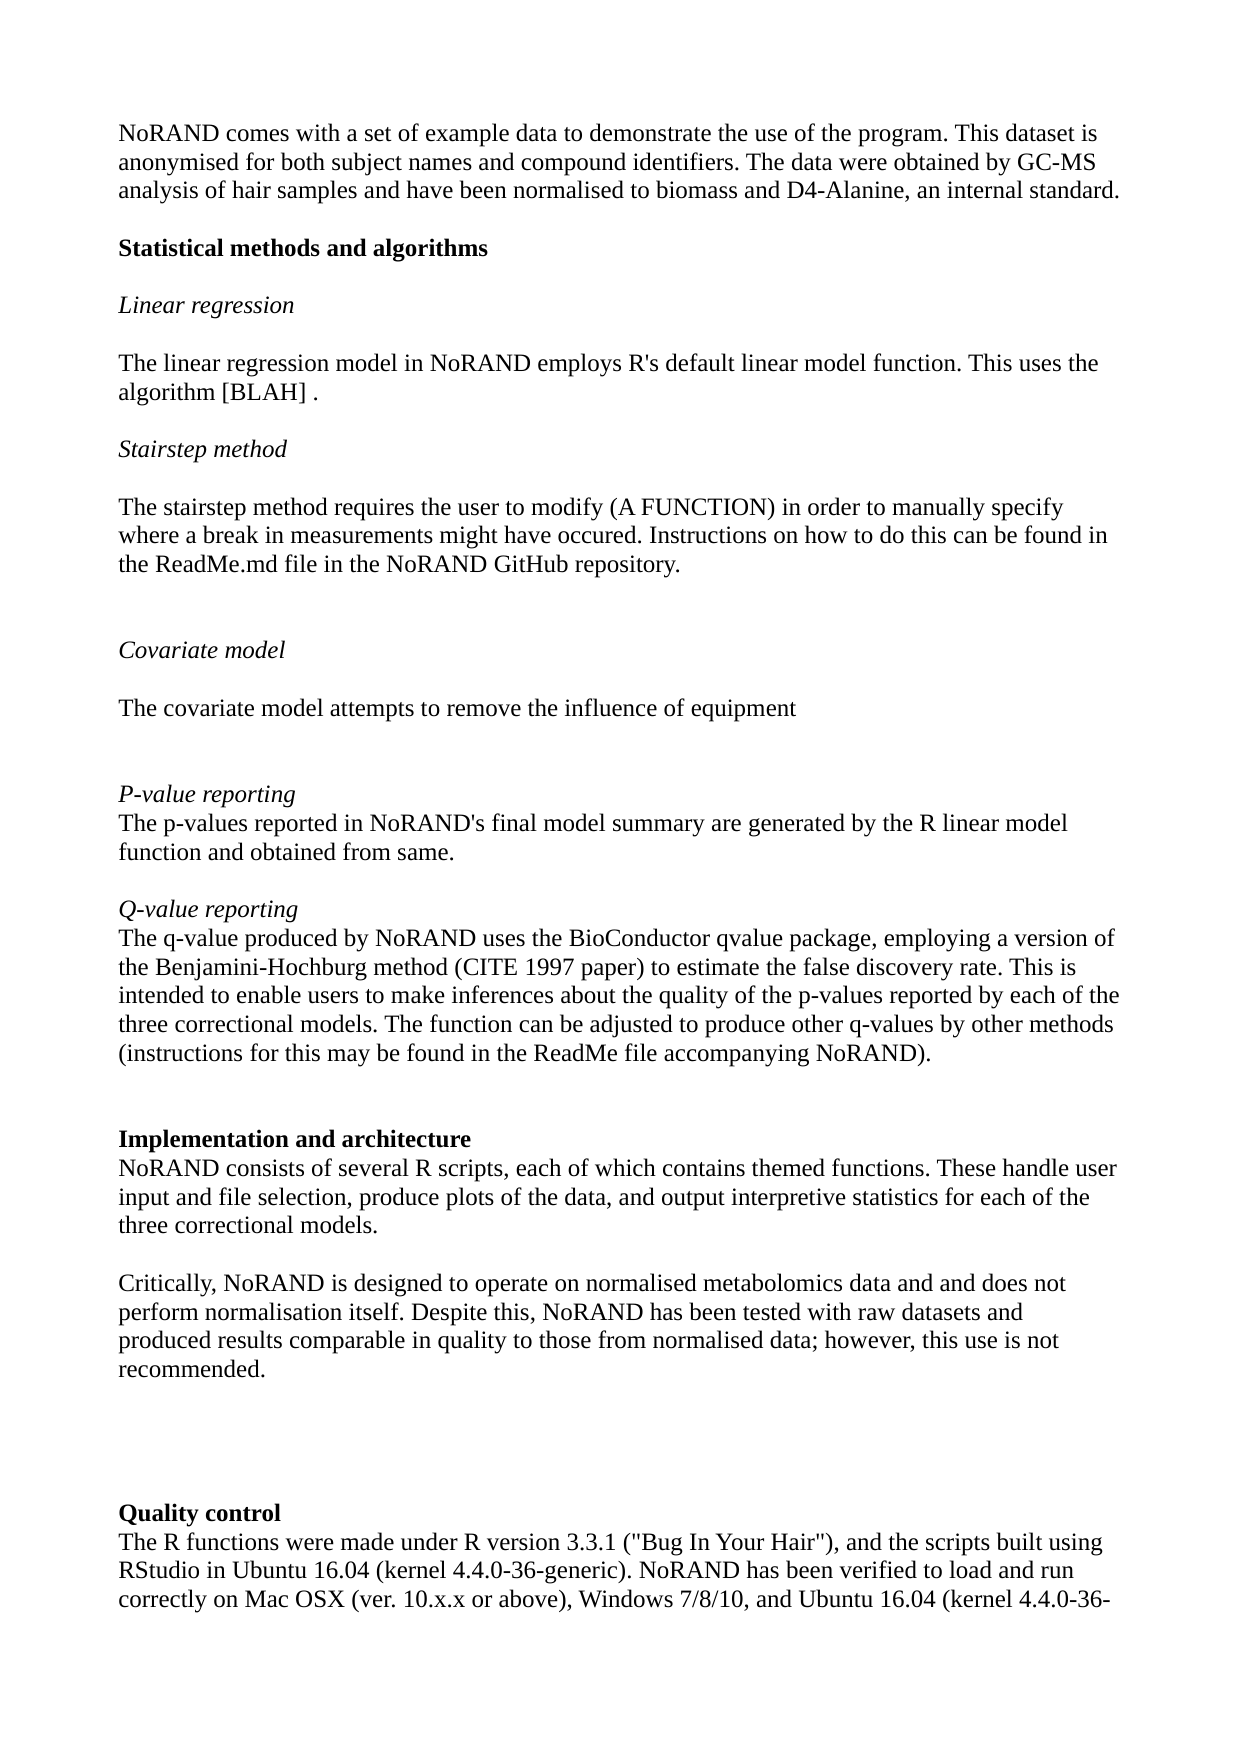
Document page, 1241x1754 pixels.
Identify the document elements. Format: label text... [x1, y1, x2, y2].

text NoRAND comes with a set of example data to demonstrate the use of the program. This dataset is anonymised for both subject names and compound identifiers. The data were obtained by GC-MS analysis of hair samples and have been normalised to biomass and D4-Alanine, an internal standard. [118, 118, 1122, 204]
text Implementation and architecture [118, 1124, 1122, 1153]
text Stairstep method [118, 434, 1122, 463]
text The stairstep method requires the user to modify (A FUNCTION) in order to manually specify where a break in measurements might have occured. Instructions on how to do this can be found in the ReadMe.md file in the NoRAND GitHub repository. [118, 492, 1122, 578]
text Critically, NoRAND is designed to operate on normalised metabolomics data and and does not perform normalisation itself. Despite this, NoRAND has been tested with raw datasets and produced results comparable in quality to those from normalised data; however, this use is not recommended. [118, 1268, 1122, 1383]
text Q-value reporting [118, 894, 1122, 923]
text Linear regression [118, 291, 1122, 319]
text The p-values reported in NoRAND's final model summary are generated by the R linear model function and obtained from same. [118, 808, 1122, 866]
text NoRAND consists of several R scripts, each of which contains themed functions. These handle user input and file selection, produce plots of the data, and output interpretive statistics for each of the three correctional models. [118, 1153, 1122, 1239]
text P-value reporting [118, 779, 1122, 808]
text Covariate model [118, 636, 1122, 664]
text The q-value produced by NoRAND uses the BioConductor qvalue package, employing a version of the Benjamini-Hochburg method (CITE 1997 paper) to estimate the false discovery rate. This is intended to enable users to make inferences about the quality of the p-values reported by each of the three correctional models. The function can be adjusted to produce other q-values by other methods (instructions for this may be found in the ReadMe file accompanying NoRAND). [118, 923, 1122, 1067]
text The R functions were made under R version 3.3.1 ("Bug In Your Hair"), and the scripts built using RStudio in Ubuntu 16.04 (kernel 4.4.0-36-generic). NoRAND has been verified to load and run correctly on Mac OSX (ver. 10.x.x or above), Windows 7/8/10, and Ubuntu 16.04 (kernel 4.4.0-36- [118, 1527, 1122, 1613]
text The linear regression model in NoRAND employs R's default linear model function. This uses the algorithm [BLAH] . [118, 348, 1122, 406]
text The covariate model attempts to remove the influence of equipment [118, 693, 1122, 722]
text Statistical methods and algorithms [118, 233, 1122, 262]
text Quality control [118, 1498, 1122, 1527]
